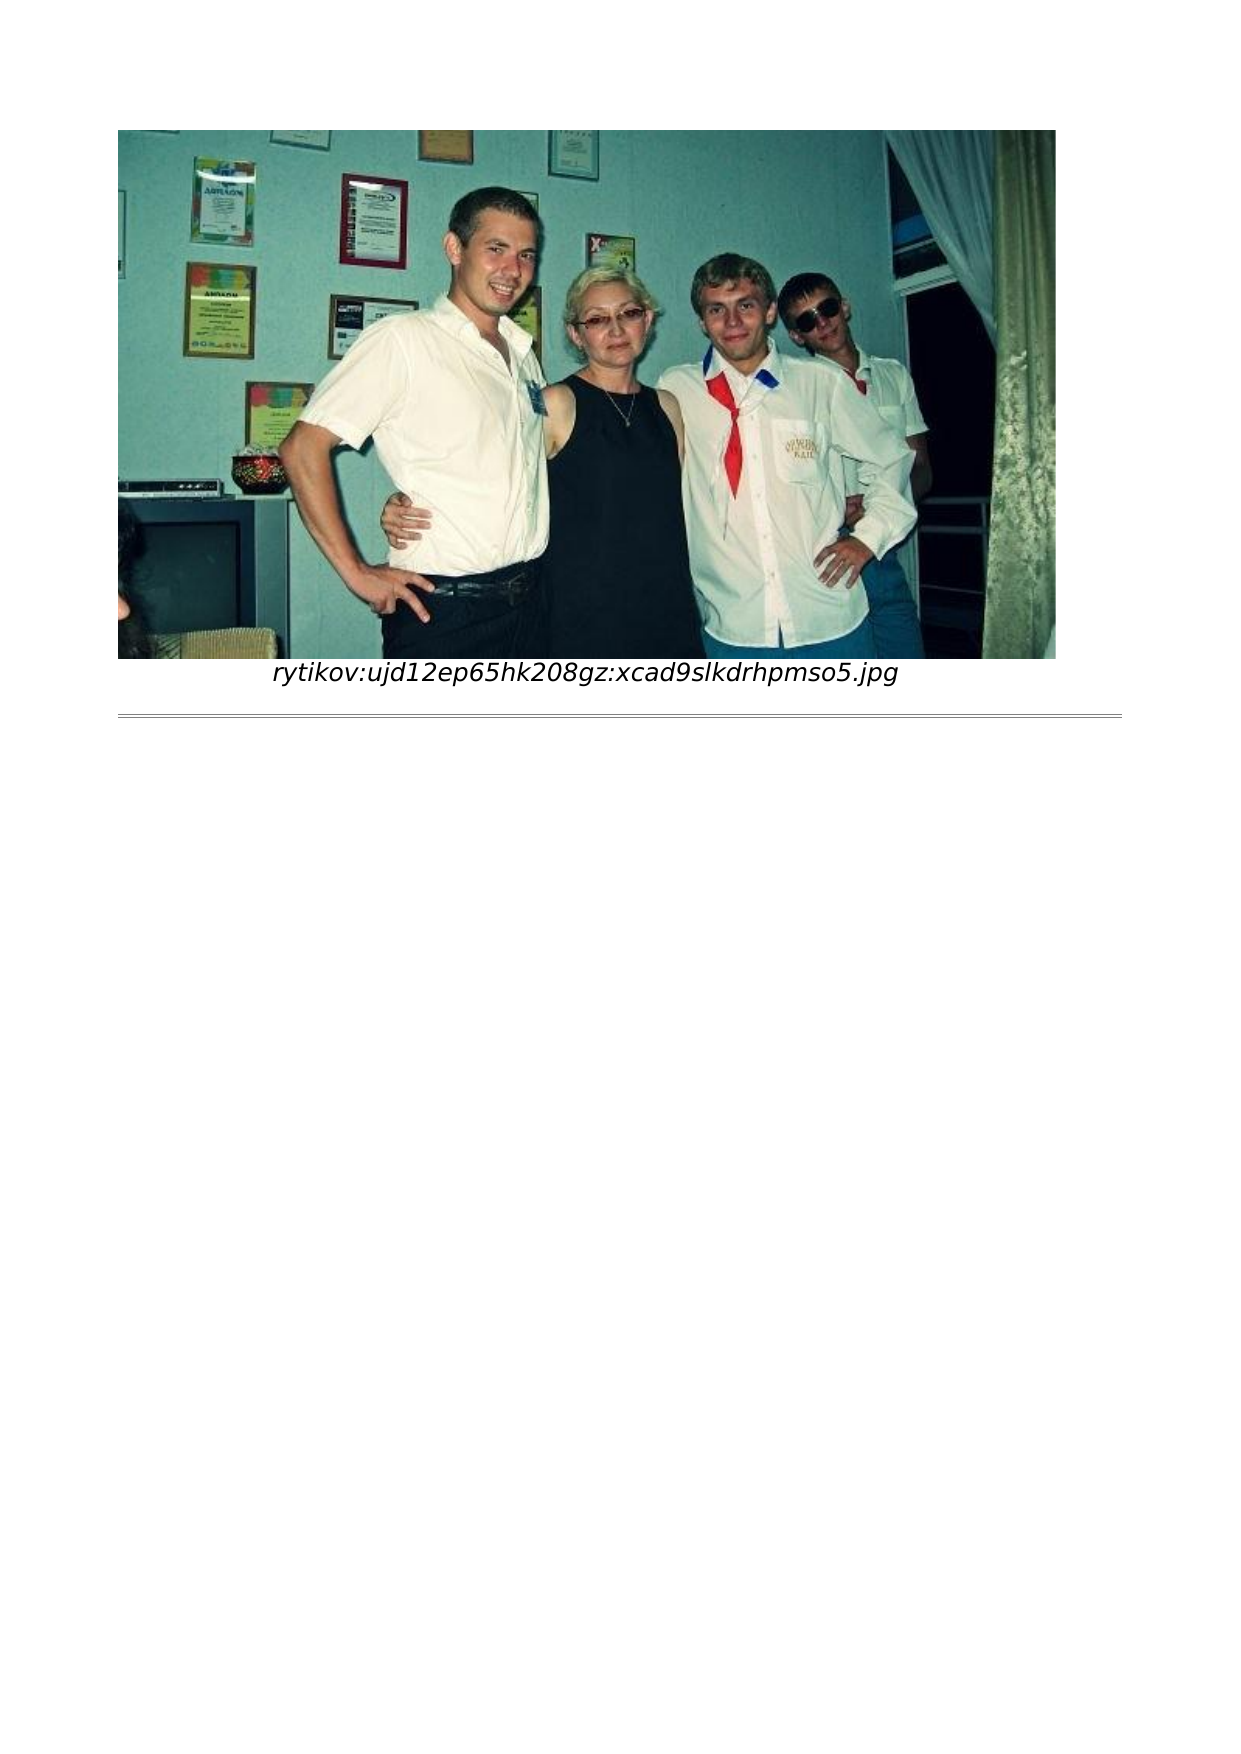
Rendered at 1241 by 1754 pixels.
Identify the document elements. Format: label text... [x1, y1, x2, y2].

picture [118, 130, 1056, 659]
picture [875, 627, 883, 636]
picture [887, 572, 901, 578]
text rytikov:ujd12ep65hk208gz:xcad9slkdrhpmso5.jpg [118, 659, 1056, 687]
picture [713, 653, 721, 659]
picture [875, 653, 884, 659]
picture [902, 628, 912, 637]
